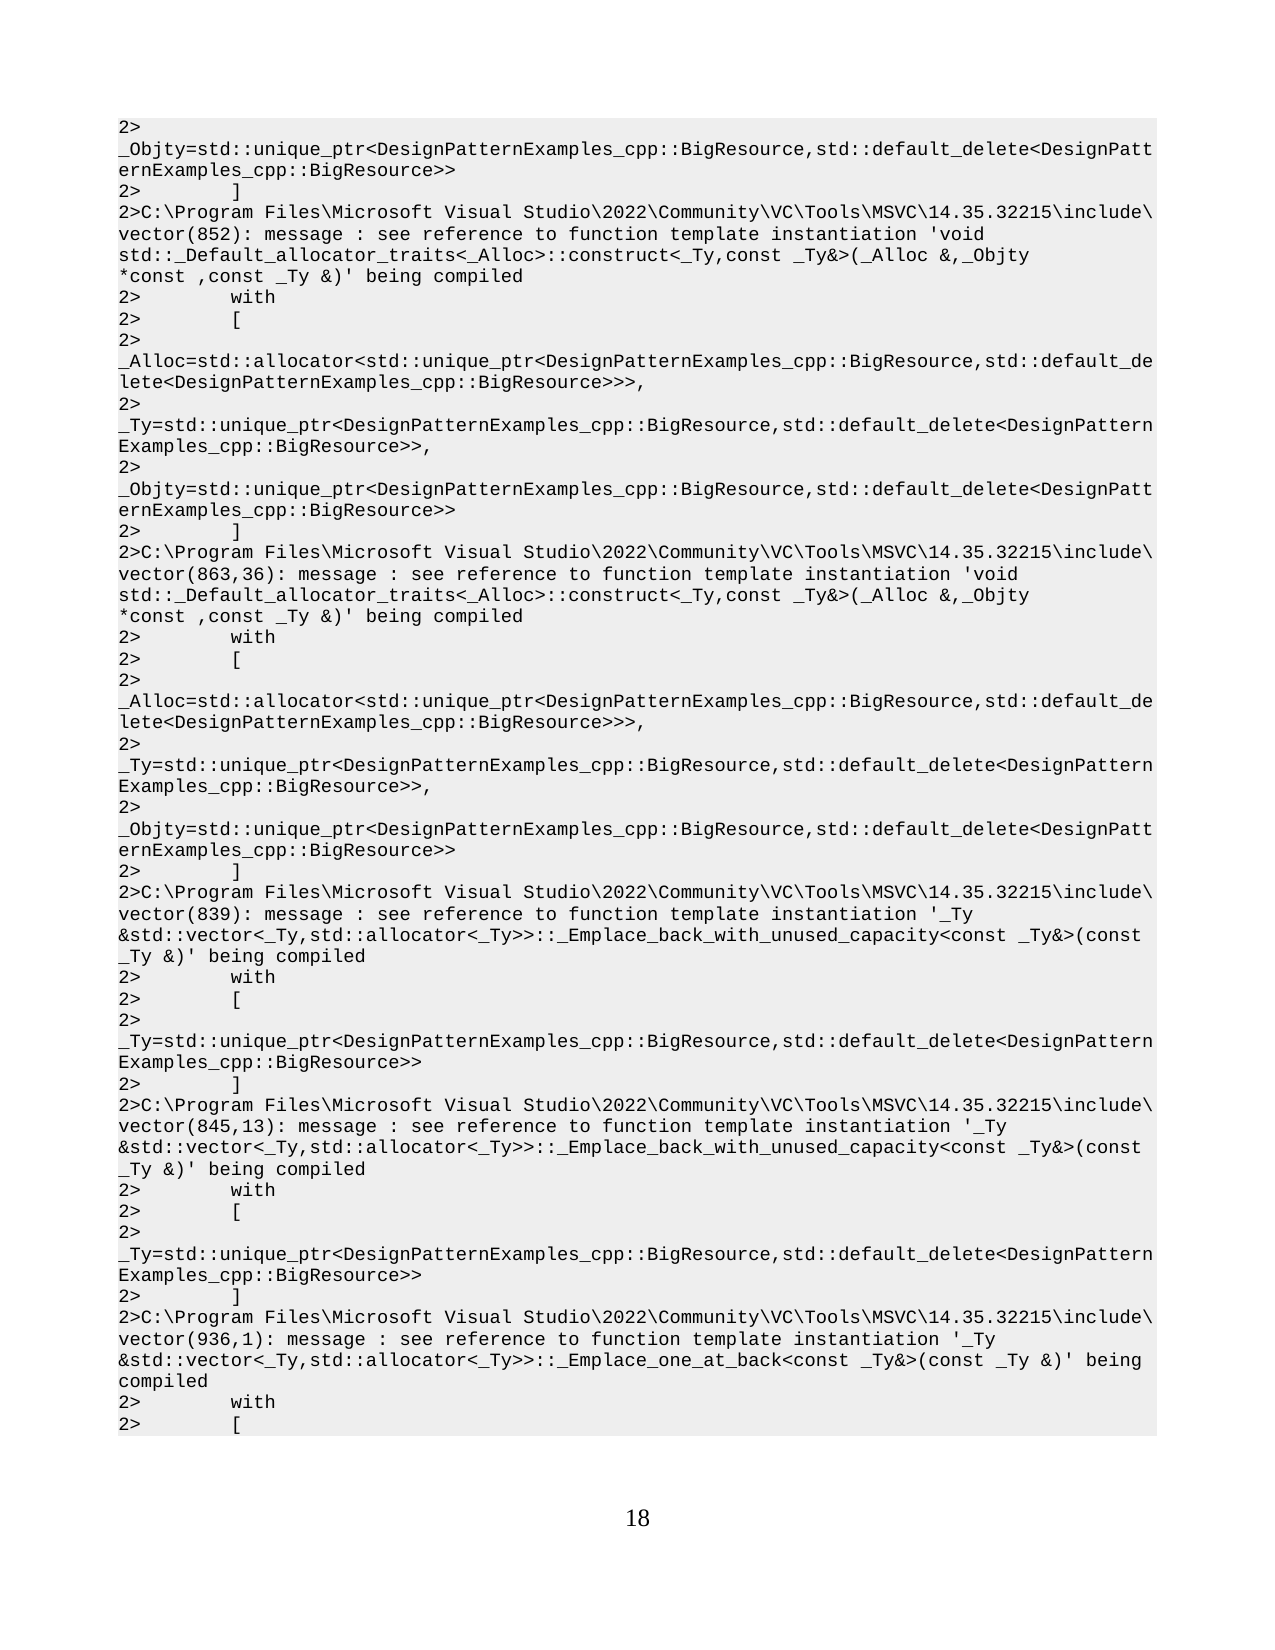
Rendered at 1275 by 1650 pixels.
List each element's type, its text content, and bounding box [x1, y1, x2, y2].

text 2> [ [118, 649, 1157, 671]
text 2>C:\Program Files\Microsoft Visual Studio\2022\Community\VC\Tools\MSVC\14.35.32215\include\vector(852): message : see reference to function template instantiation 'void std::_Default_allocator_traits<_Alloc>::construct<_Ty,const _Ty&>(_Alloc &,_Objty *const ,const _Ty &)' being compiled [118, 203, 1157, 288]
text 2>C:\Program Files\Microsoft Visual Studio\2022\Community\VC\Tools\MSVC\14.35.32215\include\vector(845,13): message : see reference to function template instantiation '_Ty &std::vector<_Ty,std::allocator<_Ty>>::_Emplace_back_with_unused_capacity<const _Ty&>(const _Ty &)' being compiled [118, 1096, 1157, 1181]
text 2>C:\Program Files\Microsoft Visual Studio\2022\Community\VC\Tools\MSVC\14.35.32215\include\vector(936,1): message : see reference to function template instantiation '_Ty &std::vector<_Ty,std::allocator<_Ty>>::_Emplace_one_at_back<const _Ty&>(const _Ty &)' being compiled [118, 1308, 1157, 1393]
text 2> _Ty=std::unique_ptr<DesignPatternExamples_cpp::BigResource,std::default_delete<DesignPatternExamples_cpp::BigResource>> [118, 1223, 1157, 1287]
text 2> [ [118, 989, 1157, 1011]
text 2> [ [118, 1202, 1157, 1223]
text 2>C:\Program Files\Microsoft Visual Studio\2022\Community\VC\Tools\MSVC\14.35.32215\include\vector(863,36): message : see reference to function template instantiation 'void std::_Default_allocator_traits<_Alloc>::construct<_Ty,const _Ty&>(_Alloc &,_Objty *const ,const _Ty &)' being compiled [118, 543, 1157, 628]
text 2> ] [118, 1287, 1157, 1308]
text 2> ] [118, 1074, 1157, 1096]
text 2> _Objty=std::unique_ptr<DesignPatternExamples_cpp::BigResource,std::default_delete<DesignPatternExamples_cpp::BigResource>> [118, 458, 1157, 522]
text 2>C:\Program Files\Microsoft Visual Studio\2022\Community\VC\Tools\MSVC\14.35.32215\include\vector(839): message : see reference to function template instantiation '_Ty &std::vector<_Ty,std::allocator<_Ty>>::_Emplace_back_with_unused_capacity<const _Ty&>(const _Ty &)' being compiled [118, 883, 1157, 968]
text 2> ] [118, 862, 1157, 883]
text 2> [ [118, 309, 1157, 331]
text 2> ] [118, 522, 1157, 543]
text 2> _Objty=std::unique_ptr<DesignPatternExamples_cpp::BigResource,std::default_delete<DesignPatternExamples_cpp::BigResource>> [118, 798, 1157, 862]
text 2> with [118, 1393, 1157, 1414]
text 2> with [118, 968, 1157, 989]
text 2> with [118, 628, 1157, 649]
text 2> [ [118, 1414, 1157, 1436]
text 2> _Alloc=std::allocator<std::unique_ptr<DesignPatternExamples_cpp::BigResource,std::default_delete<DesignPatternExamples_cpp::BigResource>>>, [118, 331, 1157, 394]
text 2> with [118, 1181, 1157, 1202]
text 2> _Ty=std::unique_ptr<DesignPatternExamples_cpp::BigResource,std::default_delete<DesignPatternExamples_cpp::BigResource>>, [118, 734, 1157, 798]
text 2> _Alloc=std::allocator<std::unique_ptr<DesignPatternExamples_cpp::BigResource,std::default_delete<DesignPatternExamples_cpp::BigResource>>>, [118, 671, 1157, 734]
text 2> _Ty=std::unique_ptr<DesignPatternExamples_cpp::BigResource,std::default_delete<DesignPatternExamples_cpp::BigResource>>, [118, 394, 1157, 458]
text 2> ] [118, 182, 1157, 203]
text 2> _Ty=std::unique_ptr<DesignPatternExamples_cpp::BigResource,std::default_delete<DesignPatternExamples_cpp::BigResource>> [118, 1011, 1157, 1074]
text 2> _Objty=std::unique_ptr<DesignPatternExamples_cpp::BigResource,std::default_delete<DesignPatternExamples_cpp::BigResource>> [118, 118, 1157, 182]
text 2> with [118, 288, 1157, 309]
